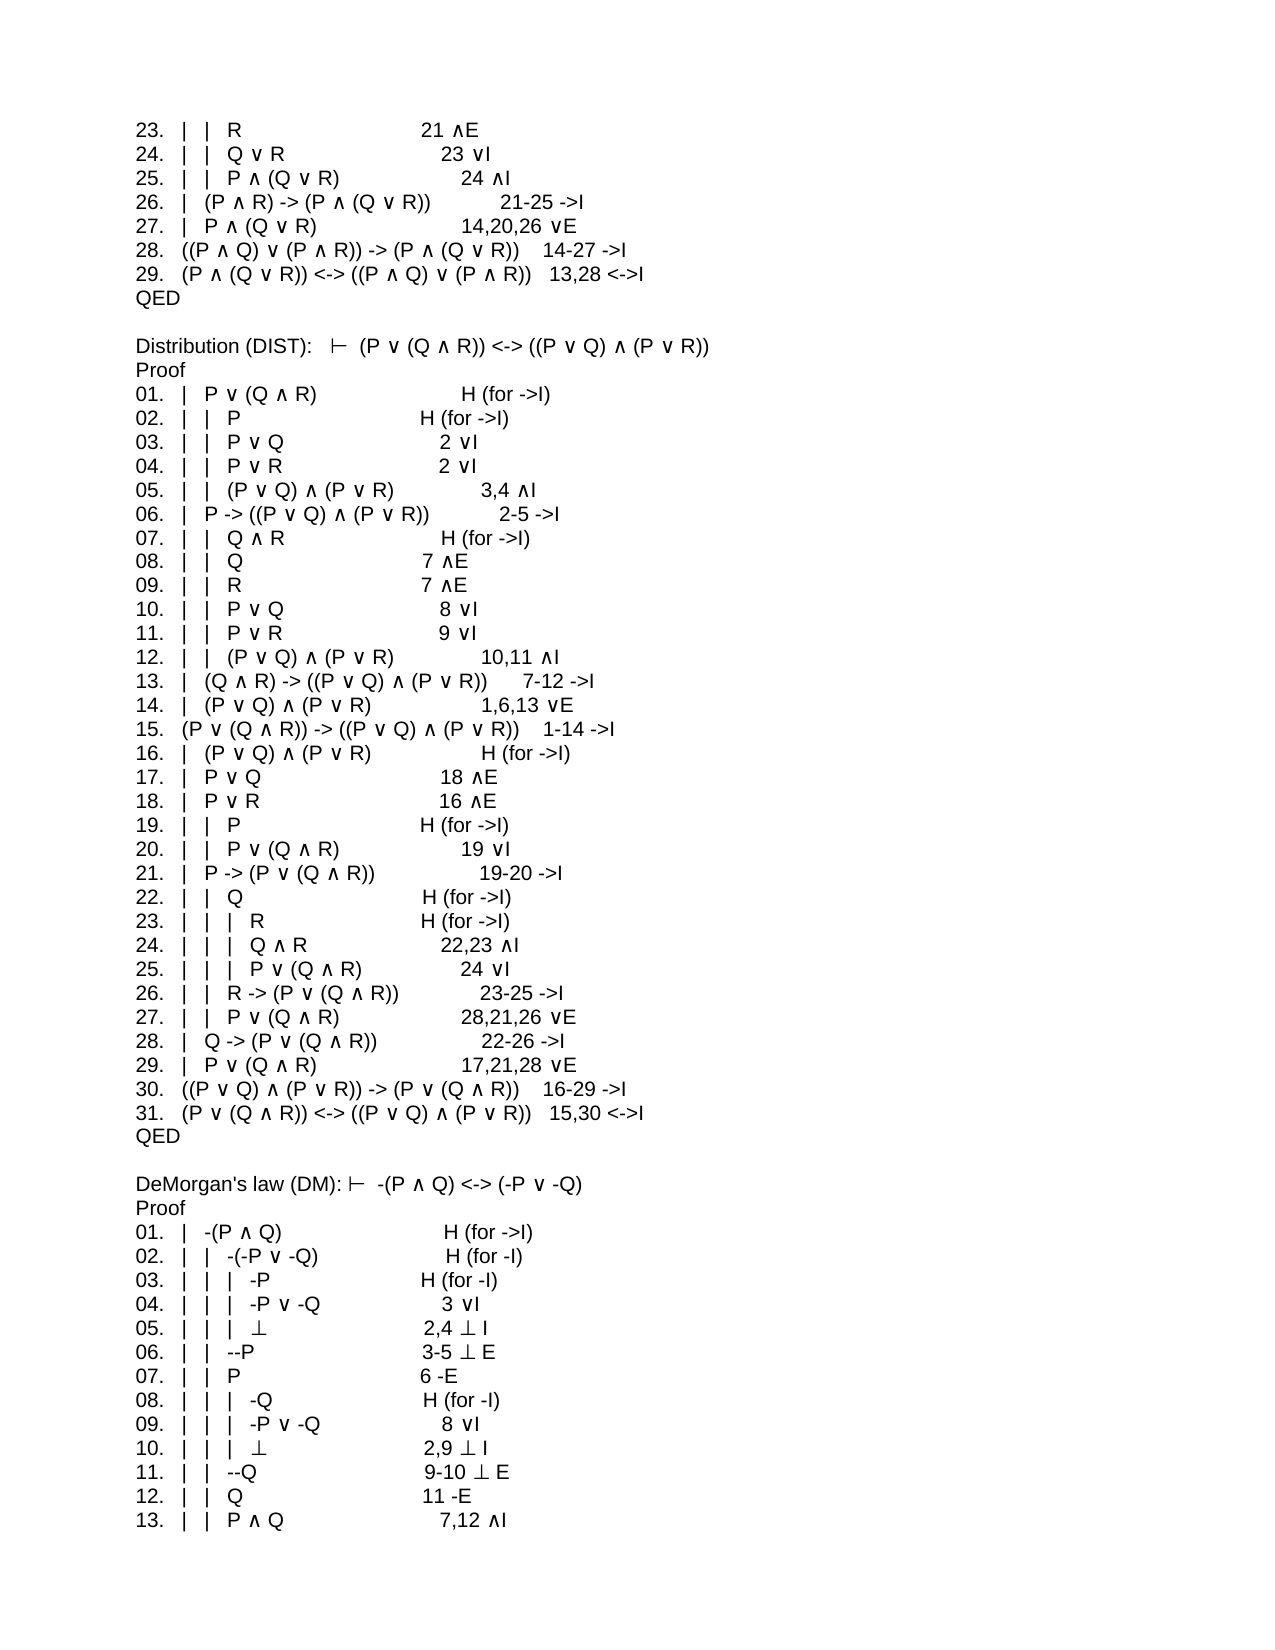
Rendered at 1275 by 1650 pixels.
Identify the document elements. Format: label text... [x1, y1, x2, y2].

text 08. | | | -Q H (for -I) [118, 1388, 1157, 1412]
text QED [118, 286, 1157, 310]
text 26. | (P ∧ R) -> (P ∧ (Q ∨ R)) 21-25 ->I [118, 190, 1157, 214]
text 29. | P ∨ (Q ∧ R) 17,21,28 ∨E [118, 1052, 1157, 1076]
text 30. ((P ∨ Q) ∧ (P ∨ R)) -> (P ∨ (Q ∧ R)) 16-29 ->I [118, 1076, 1157, 1100]
text 10. | | P ∨ Q 8 ∨I [118, 597, 1157, 621]
text 09. | | | -P ∨ -Q 8 ∨I [118, 1412, 1157, 1436]
text 15. (P ∨ (Q ∧ R)) -> ((P ∨ Q) ∧ (P ∨ R)) 1-14 ->I [118, 717, 1157, 741]
text 29. (P ∧ (Q ∨ R)) <-> ((P ∧ Q) ∨ (P ∧ R)) 13,28 <->I [118, 262, 1157, 286]
text 27. | | P ∨ (Q ∧ R) 28,21,26 ∨E [118, 1004, 1157, 1028]
text 27. | P ∧ (Q ∨ R) 14,20,26 ∨E [118, 214, 1157, 238]
text 02. | | -(-P ∨ -Q) H (for -I) [118, 1244, 1157, 1268]
text 01. | P ∨ (Q ∧ R) H (for ->I) [118, 382, 1157, 406]
text 05. | | | ⊥ 2,4 ⊥ I [118, 1316, 1157, 1340]
text 31. (P ∨ (Q ∧ R)) <-> ((P ∨ Q) ∧ (P ∨ R)) 15,30 <->I [118, 1100, 1157, 1124]
text 23. | | | R H (for ->I) [118, 909, 1157, 933]
text 18. | P ∨ R 16 ∧E [118, 789, 1157, 813]
text 07. | | P 6 -E [118, 1364, 1157, 1388]
text 24. | | | Q ∧ R 22,23 ∧I [118, 933, 1157, 957]
text 24. | | Q ∨ R 23 ∨I [118, 142, 1157, 166]
text 25. | | P ∧ (Q ∨ R) 24 ∧I [118, 166, 1157, 190]
text 13. | (Q ∧ R) -> ((P ∨ Q) ∧ (P ∨ R)) 7-12 ->I [118, 669, 1157, 693]
text 03. | | | -P H (for -I) [118, 1268, 1157, 1292]
text 23. | | R 21 ∧E [118, 118, 1157, 142]
text 09. | | R 7 ∧E [118, 573, 1157, 597]
text 22. | | Q H (for ->I) [118, 885, 1157, 909]
text 16. | (P ∨ Q) ∧ (P ∨ R) H (for ->I) [118, 741, 1157, 765]
text 08. | | Q 7 ∧E [118, 549, 1157, 573]
text 07. | | Q ∧ R H (for ->I) [118, 525, 1157, 549]
text QED [118, 1124, 1157, 1148]
text 03. | | P ∨ Q 2 ∨I [118, 429, 1157, 453]
text 12. | | (P ∨ Q) ∧ (P ∨ R) 10,11 ∧I [118, 645, 1157, 669]
text 21. | P -> (P ∨ (Q ∧ R)) 19-20 ->I [118, 861, 1157, 885]
text 02. | | P H (for ->I) [118, 406, 1157, 429]
text 28. ((P ∧ Q) ∨ (P ∧ R)) -> (P ∧ (Q ∨ R)) 14-27 ->I [118, 238, 1157, 262]
text 25. | | | P ∨ (Q ∧ R) 24 ∨I [118, 957, 1157, 981]
text Proof [118, 358, 1157, 382]
text 19. | | P H (for ->I) [118, 813, 1157, 837]
text 11. | | P ∨ R 9 ∨I [118, 621, 1157, 645]
text 10. | | | ⊥ 2,9 ⊥ I [118, 1436, 1157, 1460]
text 14. | (P ∨ Q) ∧ (P ∨ R) 1,6,13 ∨E [118, 693, 1157, 717]
text 06. | | --P 3-5 ⊥ E [118, 1340, 1157, 1364]
text 05. | | (P ∨ Q) ∧ (P ∨ R) 3,4 ∧I [118, 477, 1157, 501]
text 01. | -(P ∧ Q) H (for ->I) [118, 1220, 1157, 1244]
text 11. | | --Q 9-10 ⊥ E [118, 1460, 1157, 1484]
text 26. | | R -> (P ∨ (Q ∧ R)) 23-25 ->I [118, 981, 1157, 1004]
text 28. | Q -> (P ∨ (Q ∧ R)) 22-26 ->I [118, 1028, 1157, 1052]
text 12. | | Q 11 -E [118, 1484, 1157, 1508]
text Proof [118, 1196, 1157, 1220]
text 13. | | P ∧ Q 7,12 ∧I [118, 1508, 1157, 1532]
text 04. | | P ∨ R 2 ∨I [118, 453, 1157, 477]
text 04. | | | -P ∨ -Q 3 ∨I [118, 1292, 1157, 1316]
text 06. | P -> ((P ∨ Q) ∧ (P ∨ R)) 2-5 ->I [118, 501, 1157, 525]
text DeMorgan's law (DM): ⊢ -(P ∧ Q) <-> (-P ∨ -Q) [118, 1172, 1157, 1196]
text 17. | P ∨ Q 18 ∧E [118, 765, 1157, 789]
text Distribution (DIST): ⊢ (P ∨ (Q ∧ R)) <-> ((P ∨ Q) ∧ (P ∨ R)) [118, 334, 1157, 358]
text 20. | | P ∨ (Q ∧ R) 19 ∨I [118, 837, 1157, 861]
